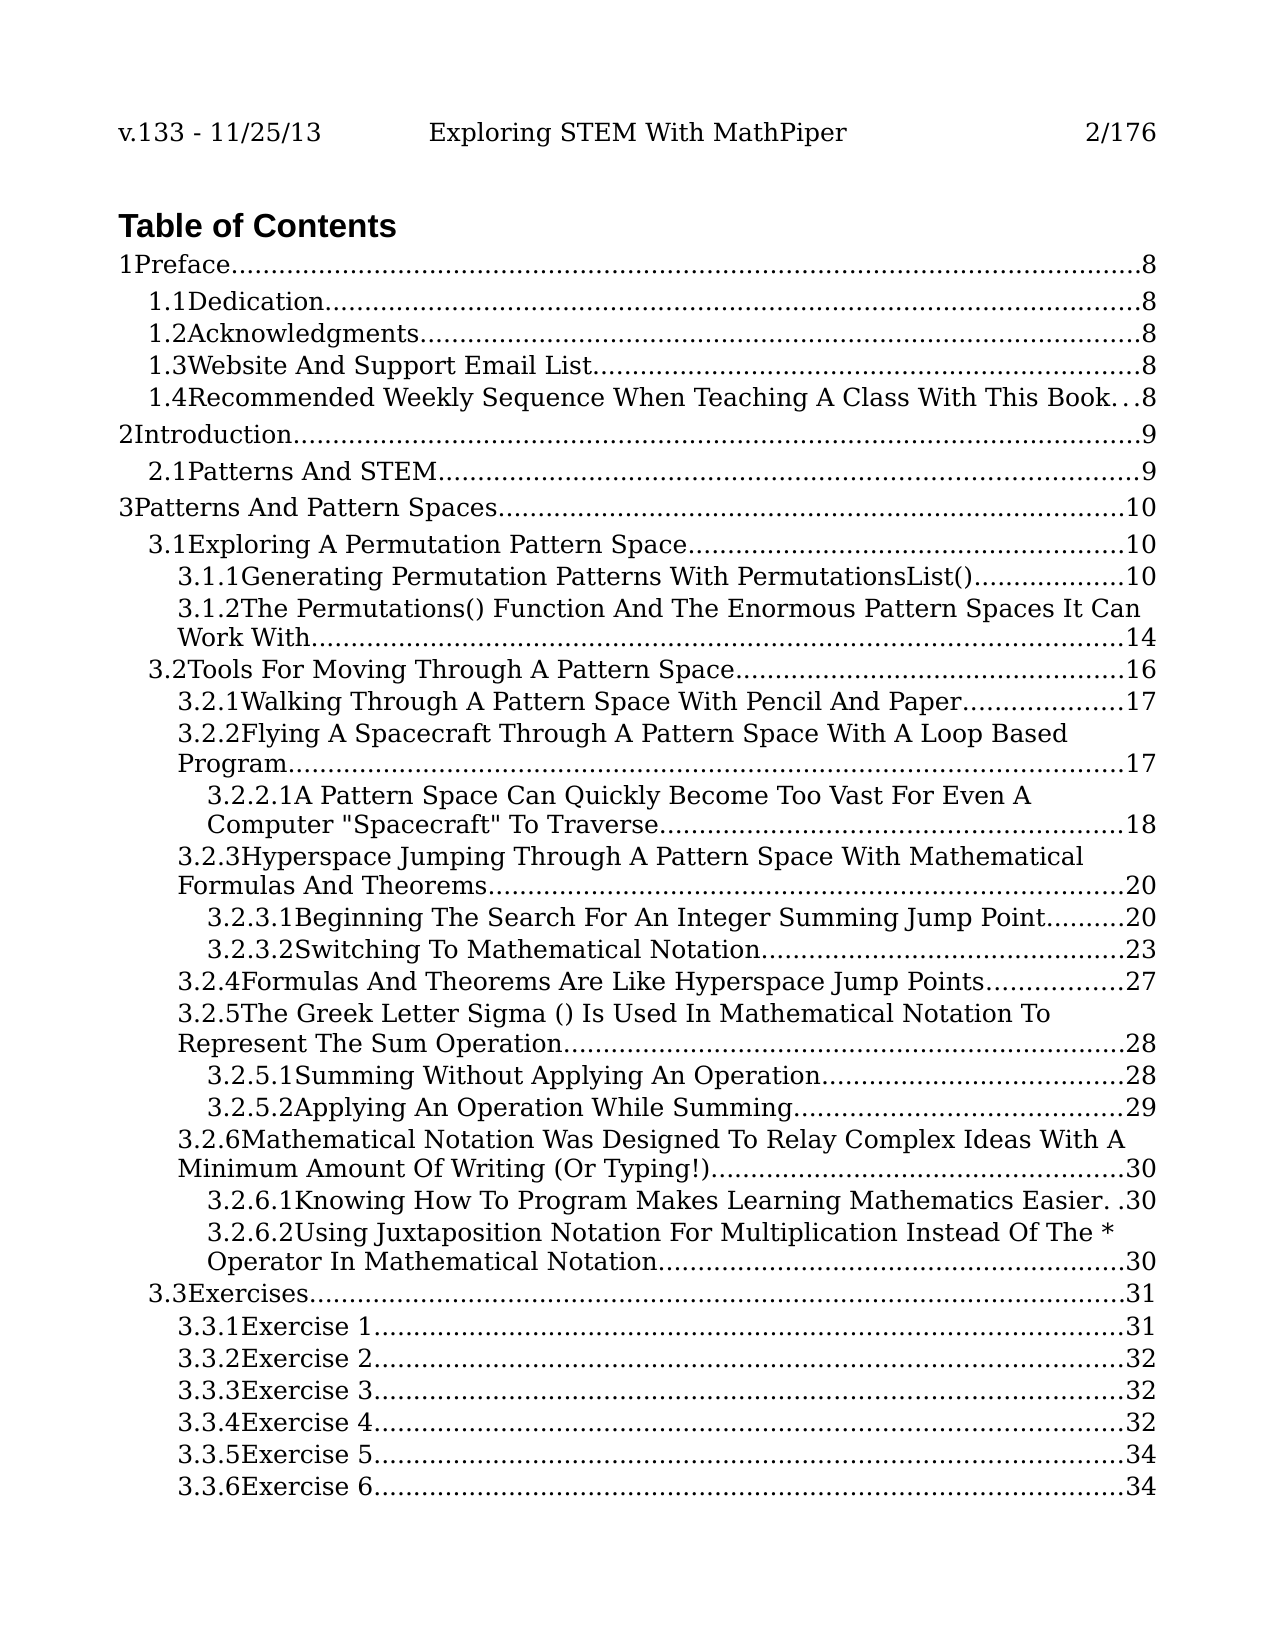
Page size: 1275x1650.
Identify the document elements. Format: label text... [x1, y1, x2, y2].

text 3.1Exploring A Permutation Pattern Space 10 [148, 530, 1157, 559]
text 3.3.3Exercise 3 32 [177, 1376, 1157, 1405]
text 2.1Patterns And STEM 9 [148, 457, 1157, 486]
text 3.2.6Mathematical Notation Was Designed To Relay Complex Ideas With A Minimum Amount Of Writing (Or Typing!) 30 [177, 1125, 1157, 1183]
text 2Introduction 9 [118, 420, 1157, 449]
text 3.3.5Exercise 5 34 [177, 1440, 1157, 1469]
text 1.1Dedication 8 [148, 287, 1157, 316]
text 3.2.6.1Knowing How To Program Makes Learning Mathematics Easier 30 [207, 1186, 1157, 1215]
text 1.2Acknowledgments 8 [148, 319, 1157, 348]
text 3.3.1Exercise 1 31 [177, 1312, 1157, 1341]
text 3.2.3Hyperspace Jumping Through A Pattern Space With Mathematical Formulas And Theorems 20 [177, 842, 1157, 900]
text 1.4Recommended Weekly Sequence When Teaching A Class With This Book 8 [148, 383, 1157, 412]
subtitle Table of Contents [118, 206, 1157, 244]
text 3.2.2Flying A Spacecraft Through A Pattern Space With A Loop Based Program 17 [177, 719, 1157, 778]
text 3.2.1Walking Through A Pattern Space With Pencil And Paper 17 [177, 687, 1157, 717]
text 1Preface 8 [118, 250, 1157, 279]
text 1.3Website And Support Email List 8 [148, 351, 1157, 380]
text 3.2.4Formulas And Theorems Are Like Hyperspace Jump Points 27 [177, 967, 1157, 997]
text 3Patterns And Pattern Spaces 10 [118, 493, 1157, 522]
text 3.3.6Exercise 6 34 [177, 1472, 1157, 1501]
text 3.2.5The Greek Letter Sigma () Is Used In Mathematical Notation To Represent The Sum Operation 28 [177, 999, 1157, 1058]
text 3.3Exercises 31 [148, 1279, 1157, 1309]
text 3.2.5.2Applying An Operation While Summing 29 [207, 1093, 1157, 1122]
text 3.2.5.1Summing Without Applying An Operation 28 [207, 1061, 1157, 1090]
text 3.1.2The Permutations() Function And The Enormous Pattern Spaces It Can Work With 14 [177, 594, 1157, 652]
text 3.3.4Exercise 4 32 [177, 1408, 1157, 1437]
text 3.2.3.2Switching To Mathematical Notation 23 [207, 935, 1157, 964]
text 3.2.3.1Beginning The Search For An Integer Summing Jump Point 20 [207, 903, 1157, 932]
text 3.2.2.1A Pattern Space Can Quickly Become Too Vast For Even A Computer "Spacecraft" To Traverse 18 [207, 781, 1157, 839]
text 3.3.2Exercise 2 32 [177, 1344, 1157, 1373]
text 3.2Tools For Moving Through A Pattern Space 16 [148, 655, 1157, 684]
text 3.2.6.2Using Juxtaposition Notation For Multiplication Instead Of The * Operator In Mathematical Notation 30 [207, 1218, 1157, 1277]
text 3.1.1Generating Permutation Patterns With PermutationsList() 10 [177, 562, 1157, 591]
